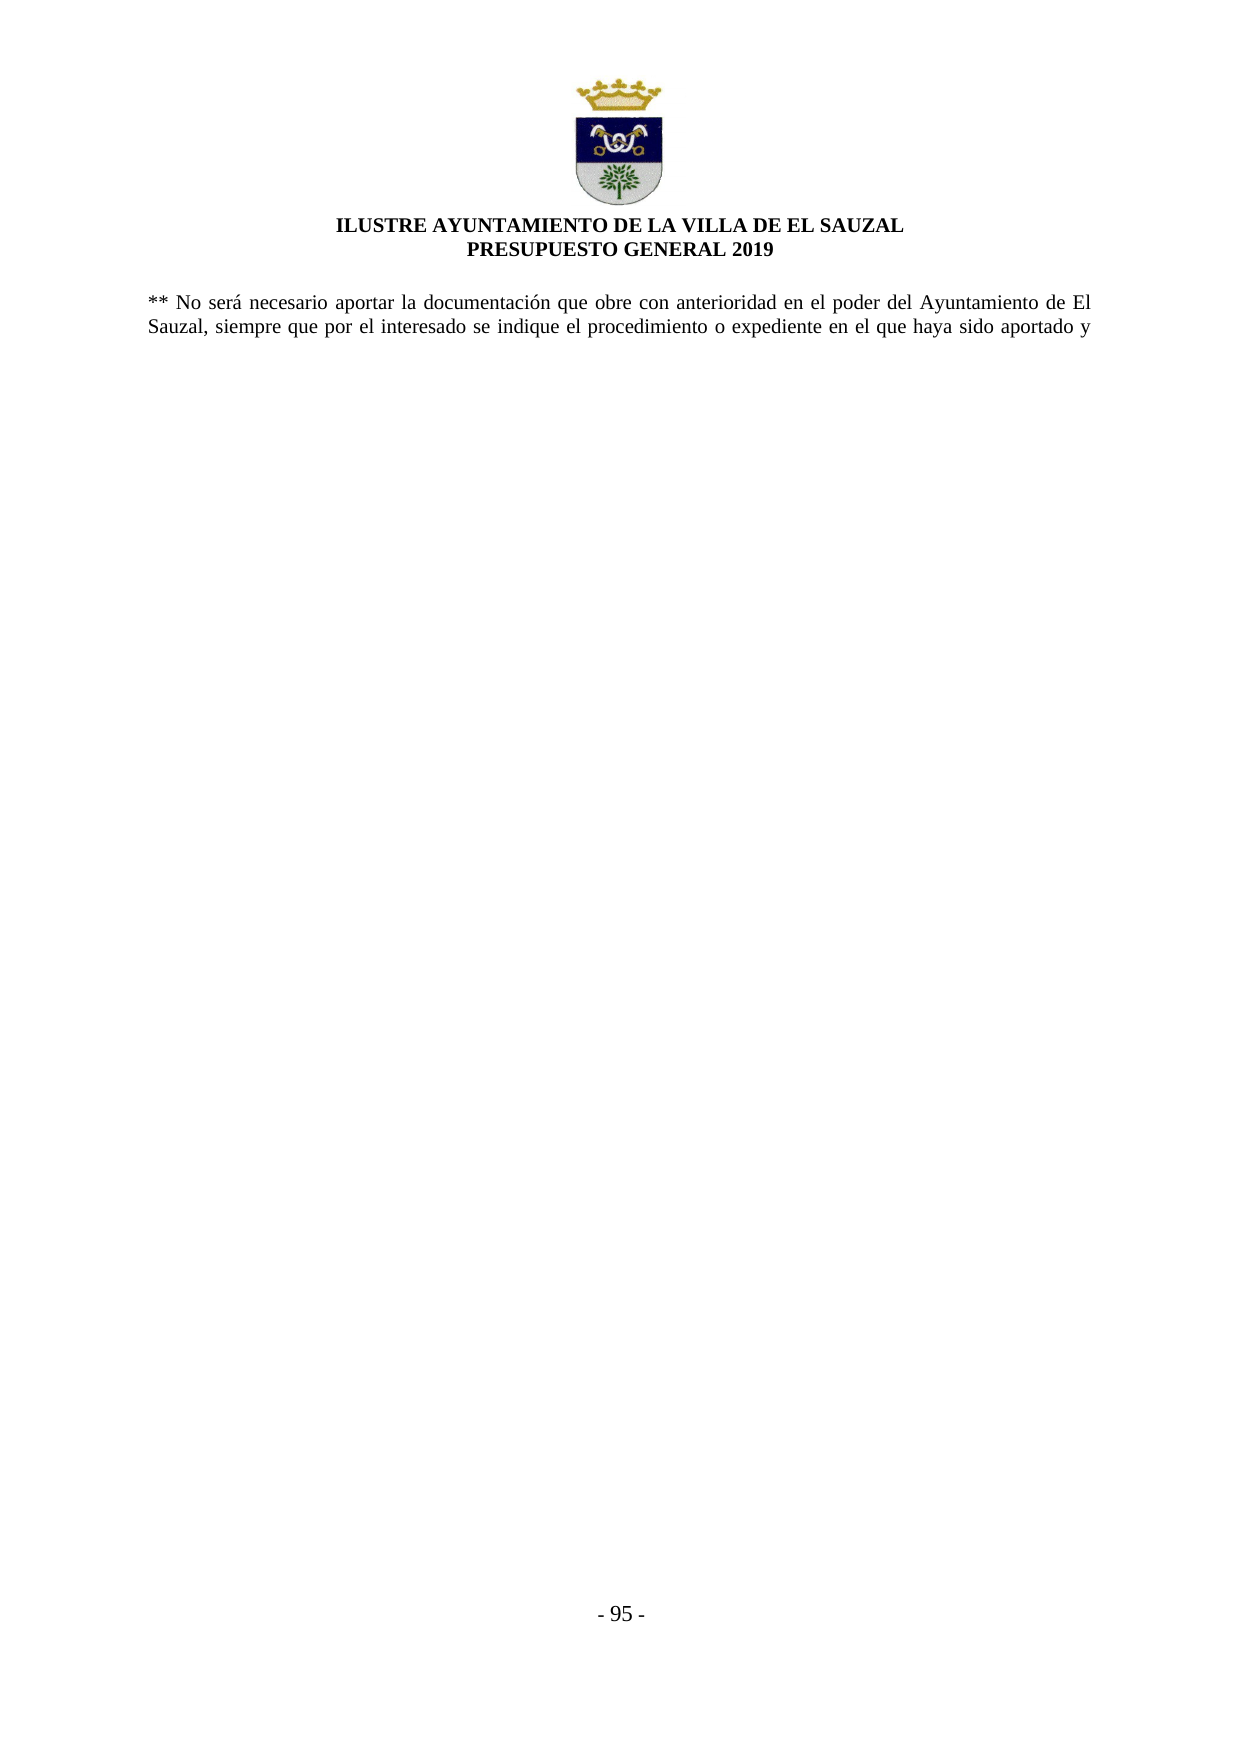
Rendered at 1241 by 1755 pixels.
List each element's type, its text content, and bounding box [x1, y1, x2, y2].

text ** No será necesario aportar la documentación que obre con anterioridad en el poder del Ayuntamiento de El Sauzal, siempre que por el interesado se indique el procedimiento o expediente en el que haya sido aportado y [148, 290, 1141, 338]
